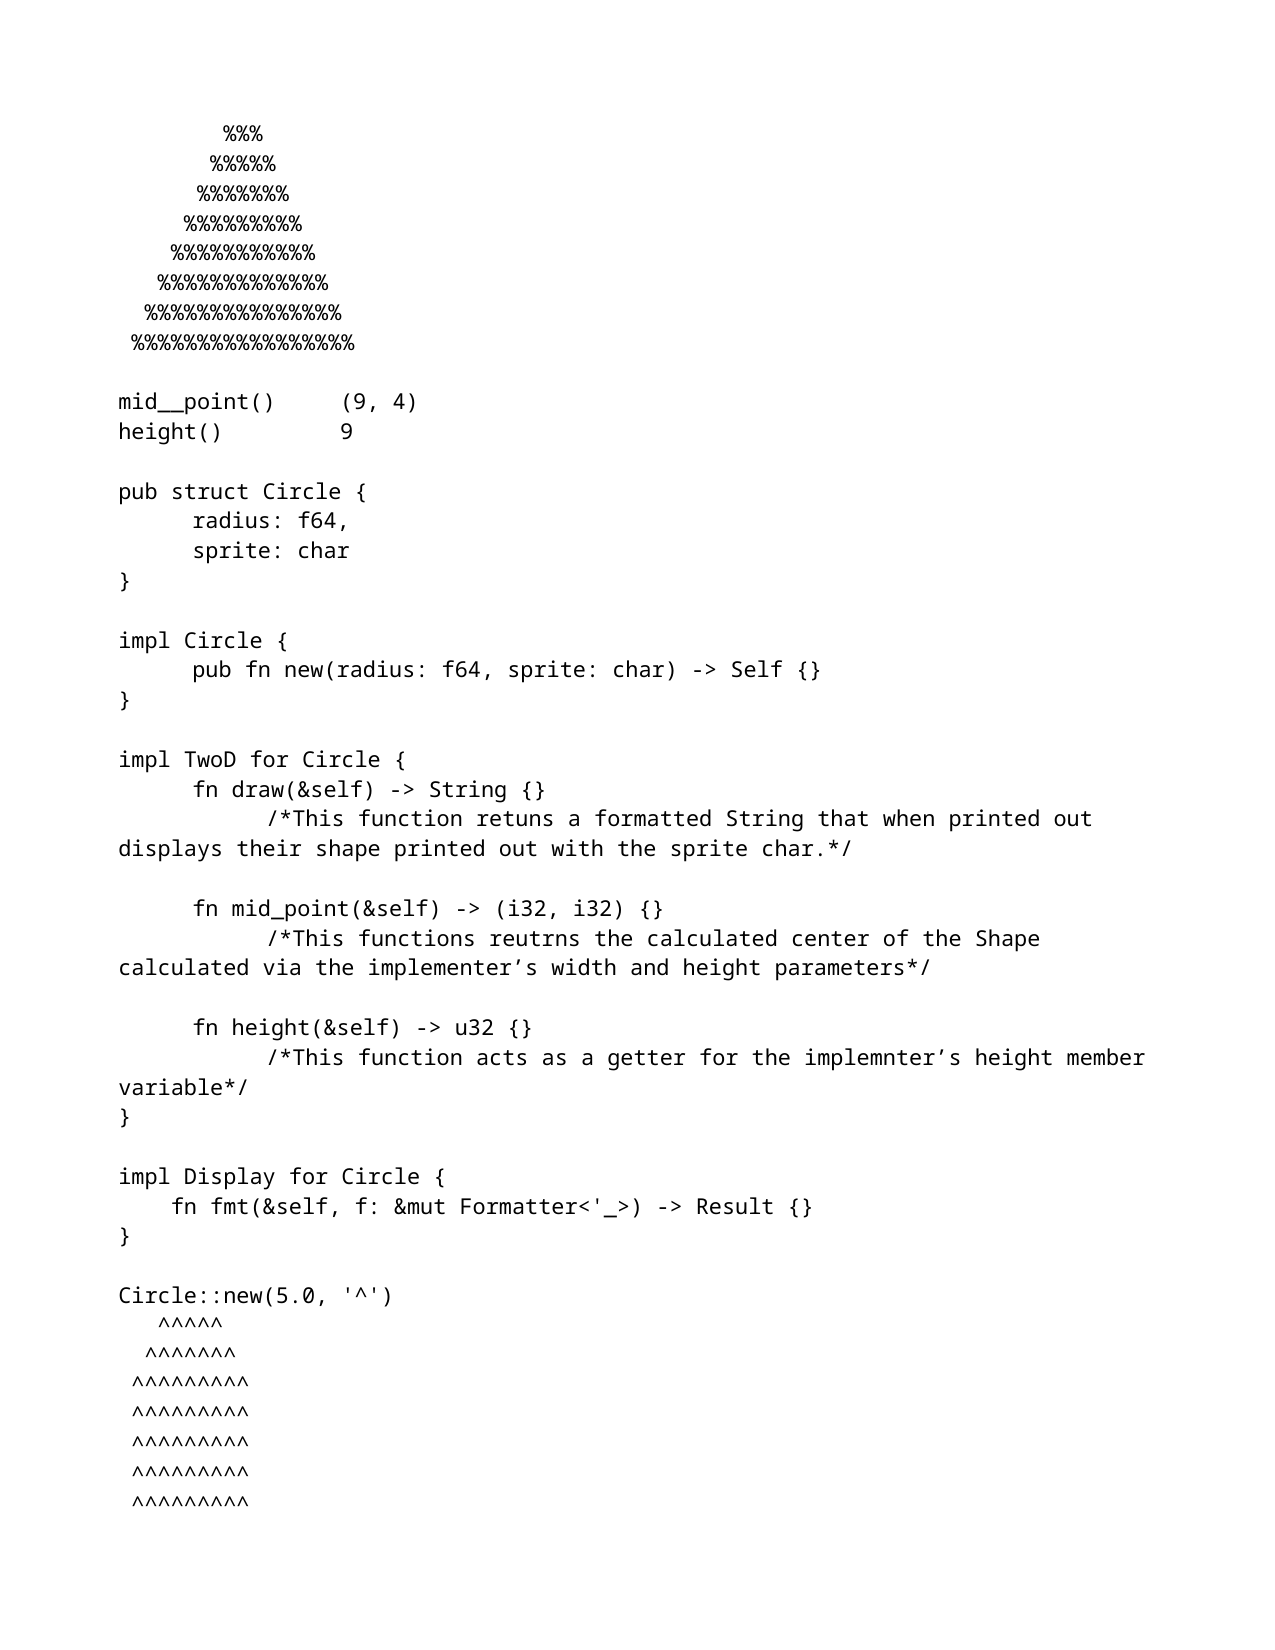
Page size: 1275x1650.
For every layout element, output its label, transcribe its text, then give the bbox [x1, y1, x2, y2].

text %%%%%%%%%%%%% [118, 267, 1157, 297]
text sprite: char [118, 535, 1157, 565]
text fn mid_point(&self) -> (i32, i32) {} [118, 893, 1157, 922]
text } [118, 1220, 1157, 1250]
text ^^^^^^^^^ [118, 1459, 1157, 1488]
text } [118, 565, 1157, 595]
text %%%%%%%%%%% [118, 237, 1157, 267]
text impl Circle { [118, 624, 1157, 654]
text Circle::new(5.0, '^') [118, 1280, 1157, 1310]
text pub struct Circle { [118, 476, 1157, 505]
text fn fmt(&self, f: &mut Formatter<'_>) -> Result {} [118, 1191, 1157, 1220]
text pub fn new(radius: f64, sprite: char) -> Self {} [118, 654, 1157, 684]
text ^^^^^^^^^ [118, 1429, 1157, 1459]
text impl TwoD for Circle { [118, 744, 1157, 773]
text %%%%%%%%%%%%%%%%% [118, 327, 1157, 356]
text mid__point() (9, 4) [118, 386, 1157, 416]
text fn height(&self) -> u32 {} [118, 1012, 1157, 1042]
text ^^^^^^^ [118, 1339, 1157, 1369]
text } [118, 684, 1157, 714]
text ^^^^^ [118, 1310, 1157, 1339]
text ^^^^^^^^^ [118, 1488, 1157, 1518]
text radius: f64, [118, 505, 1157, 535]
text fn draw(&self) -> String {} [118, 773, 1157, 803]
text %%% [118, 118, 1157, 148]
text %%%%% [118, 148, 1157, 178]
text %%%%%%%%% [118, 207, 1157, 237]
text /*This function retuns a formatted String that when printed out displays their shape printed out with the sprite char.*/ [118, 803, 1157, 863]
text ^^^^^^^^^ [118, 1369, 1157, 1399]
text height() 9 [118, 416, 1157, 446]
text impl Display for Circle { [118, 1161, 1157, 1191]
text ^^^^^^^^^ [118, 1399, 1157, 1429]
text /*This function acts as a getter for the implemnter’s height member variable*/ [118, 1042, 1157, 1101]
text } [118, 1101, 1157, 1131]
text %%%%%%%%%%%%%%% [118, 297, 1157, 327]
text %%%%%%% [118, 178, 1157, 207]
text /*This functions reutrns the calculated center of the Shape calculated via the implementer’s width and height parameters*/ [118, 922, 1157, 982]
